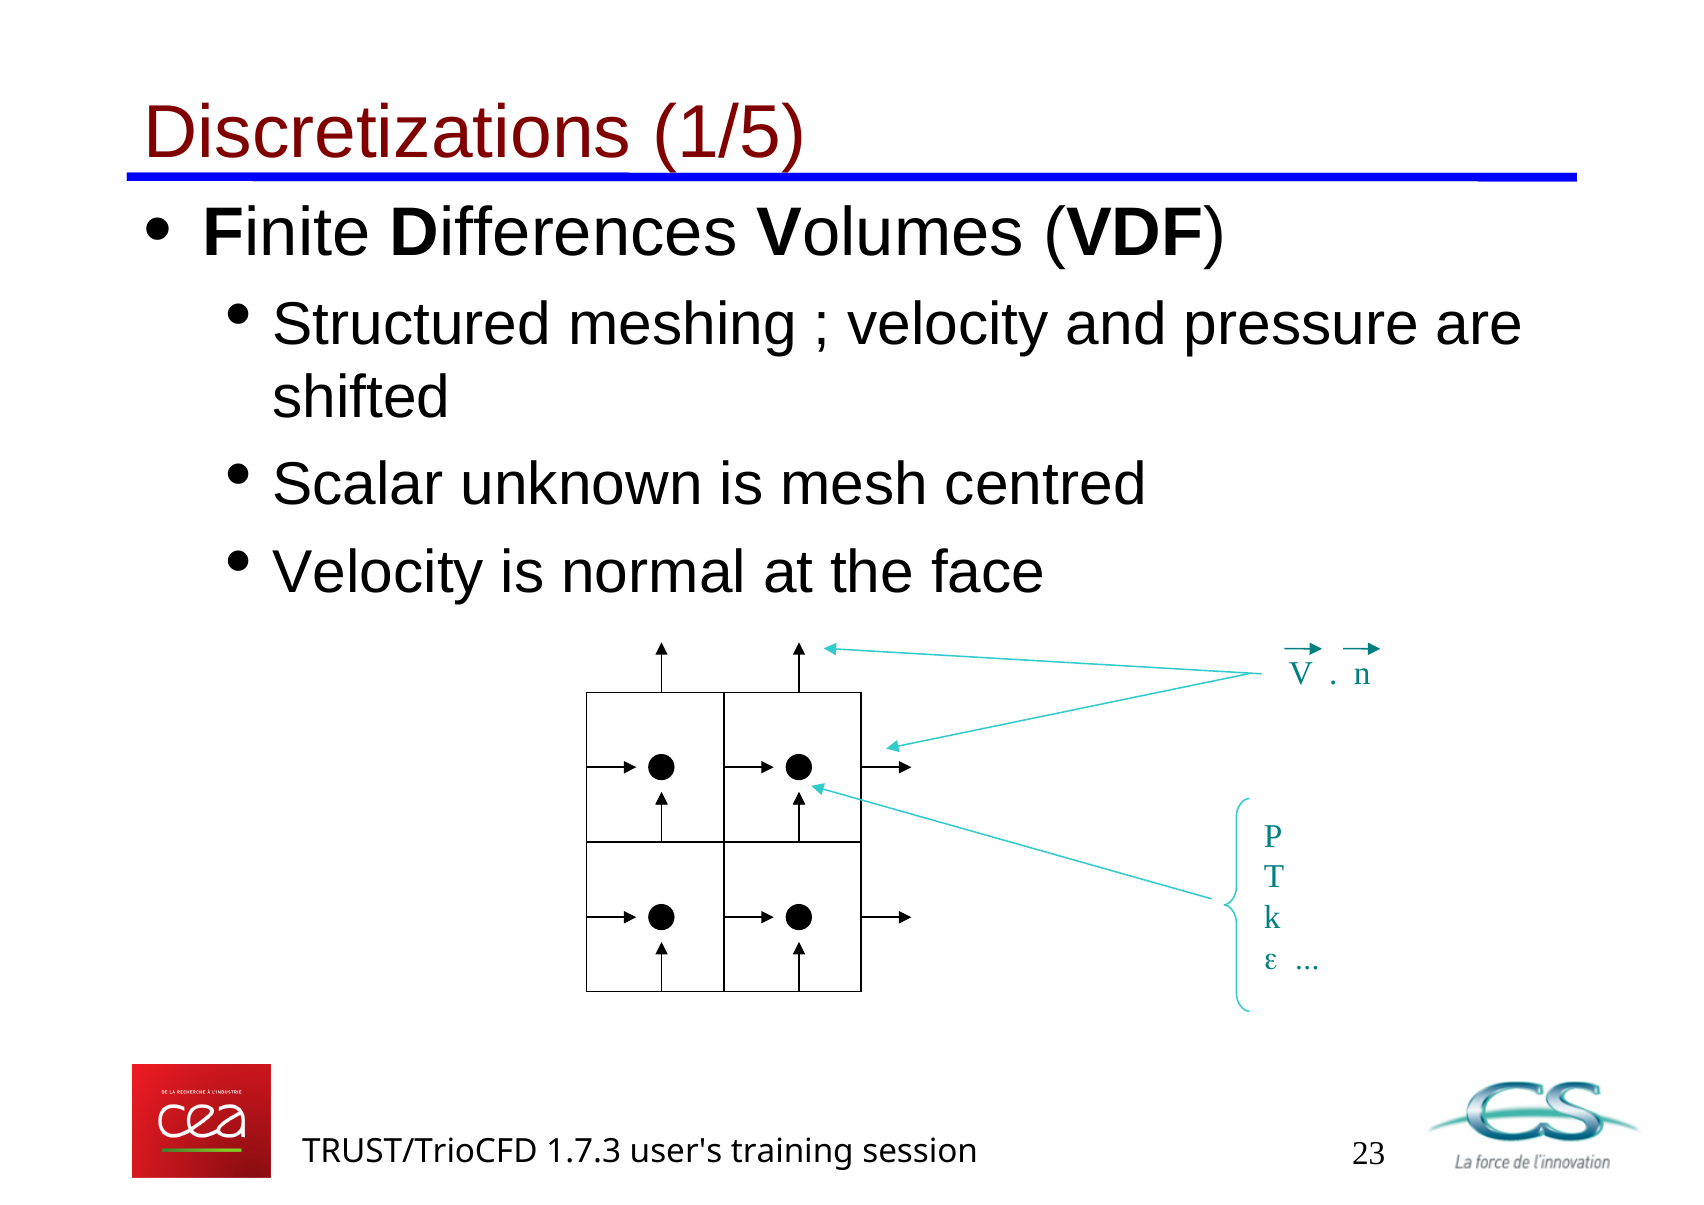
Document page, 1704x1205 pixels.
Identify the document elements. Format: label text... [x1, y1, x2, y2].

text_box V . n [1273, 661, 1450, 697]
list Finite Differences Volumes (VDF) Structured meshing ; velocity and pressure are shifted Scalar unknown is mesh centred Velocity is normal at the face [127, 181, 1577, 903]
text_box [586, 692, 862, 992]
picture [1423, 1072, 1648, 1179]
picture [132, 1064, 271, 1178]
title Discretizations (1/5) [127, 39, 1577, 172]
text_box P T k  [1248, 823, 1424, 982]
